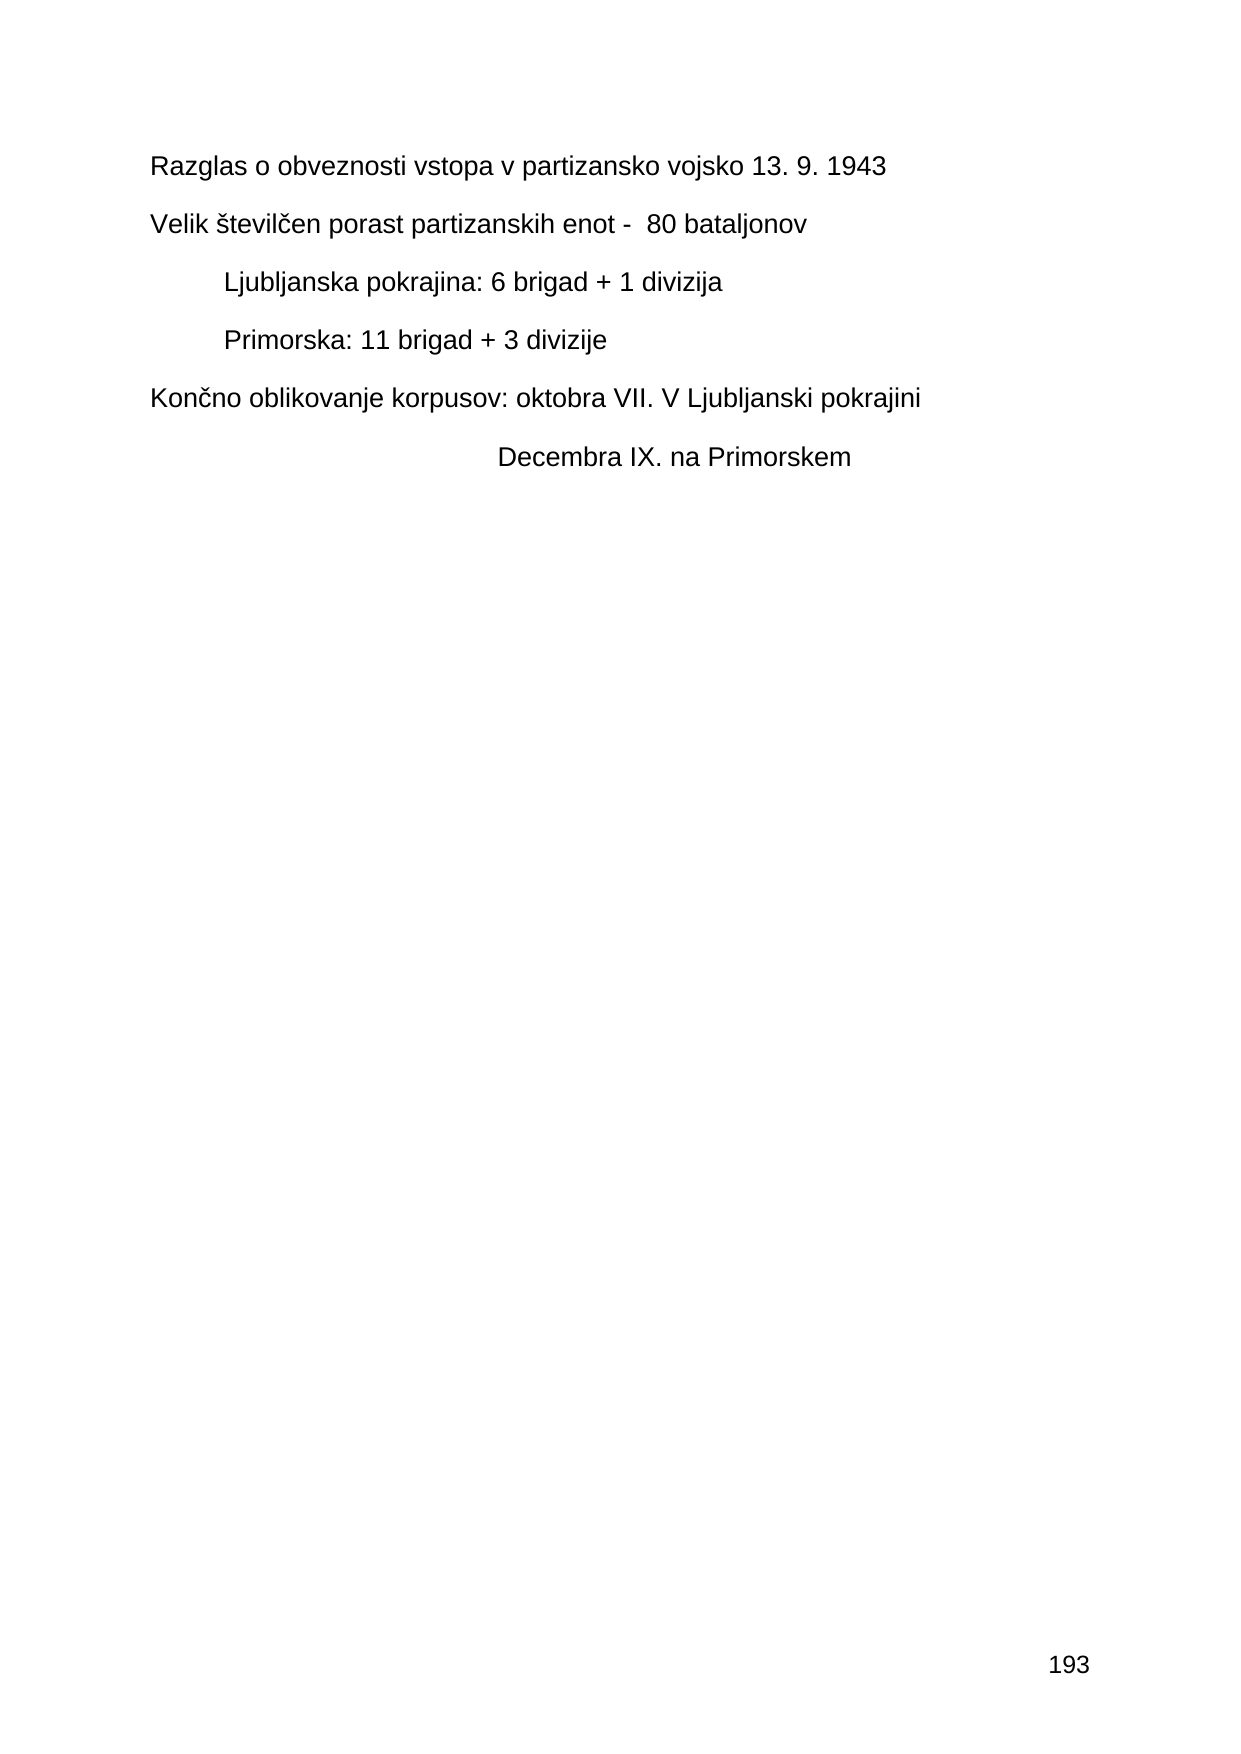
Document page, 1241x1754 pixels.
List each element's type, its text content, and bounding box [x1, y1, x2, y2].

text Velik številčen porast partizanskih enot - 80 bataljonov [150, 208, 1090, 247]
text Razglas o obveznosti vstopa v partizansko vojsko 13. 9. 1943 [150, 150, 1090, 189]
text Končno oblikovanje korpusov: oktobra VII. V Ljubljanski pokrajini [150, 382, 1090, 421]
text Primorska: 11 brigad + 3 divizije [224, 324, 1090, 363]
text Decembra IX. na Primorskem [150, 441, 1090, 479]
text Ljubljanska pokrajina: 6 brigad + 1 divizija [224, 266, 1090, 305]
